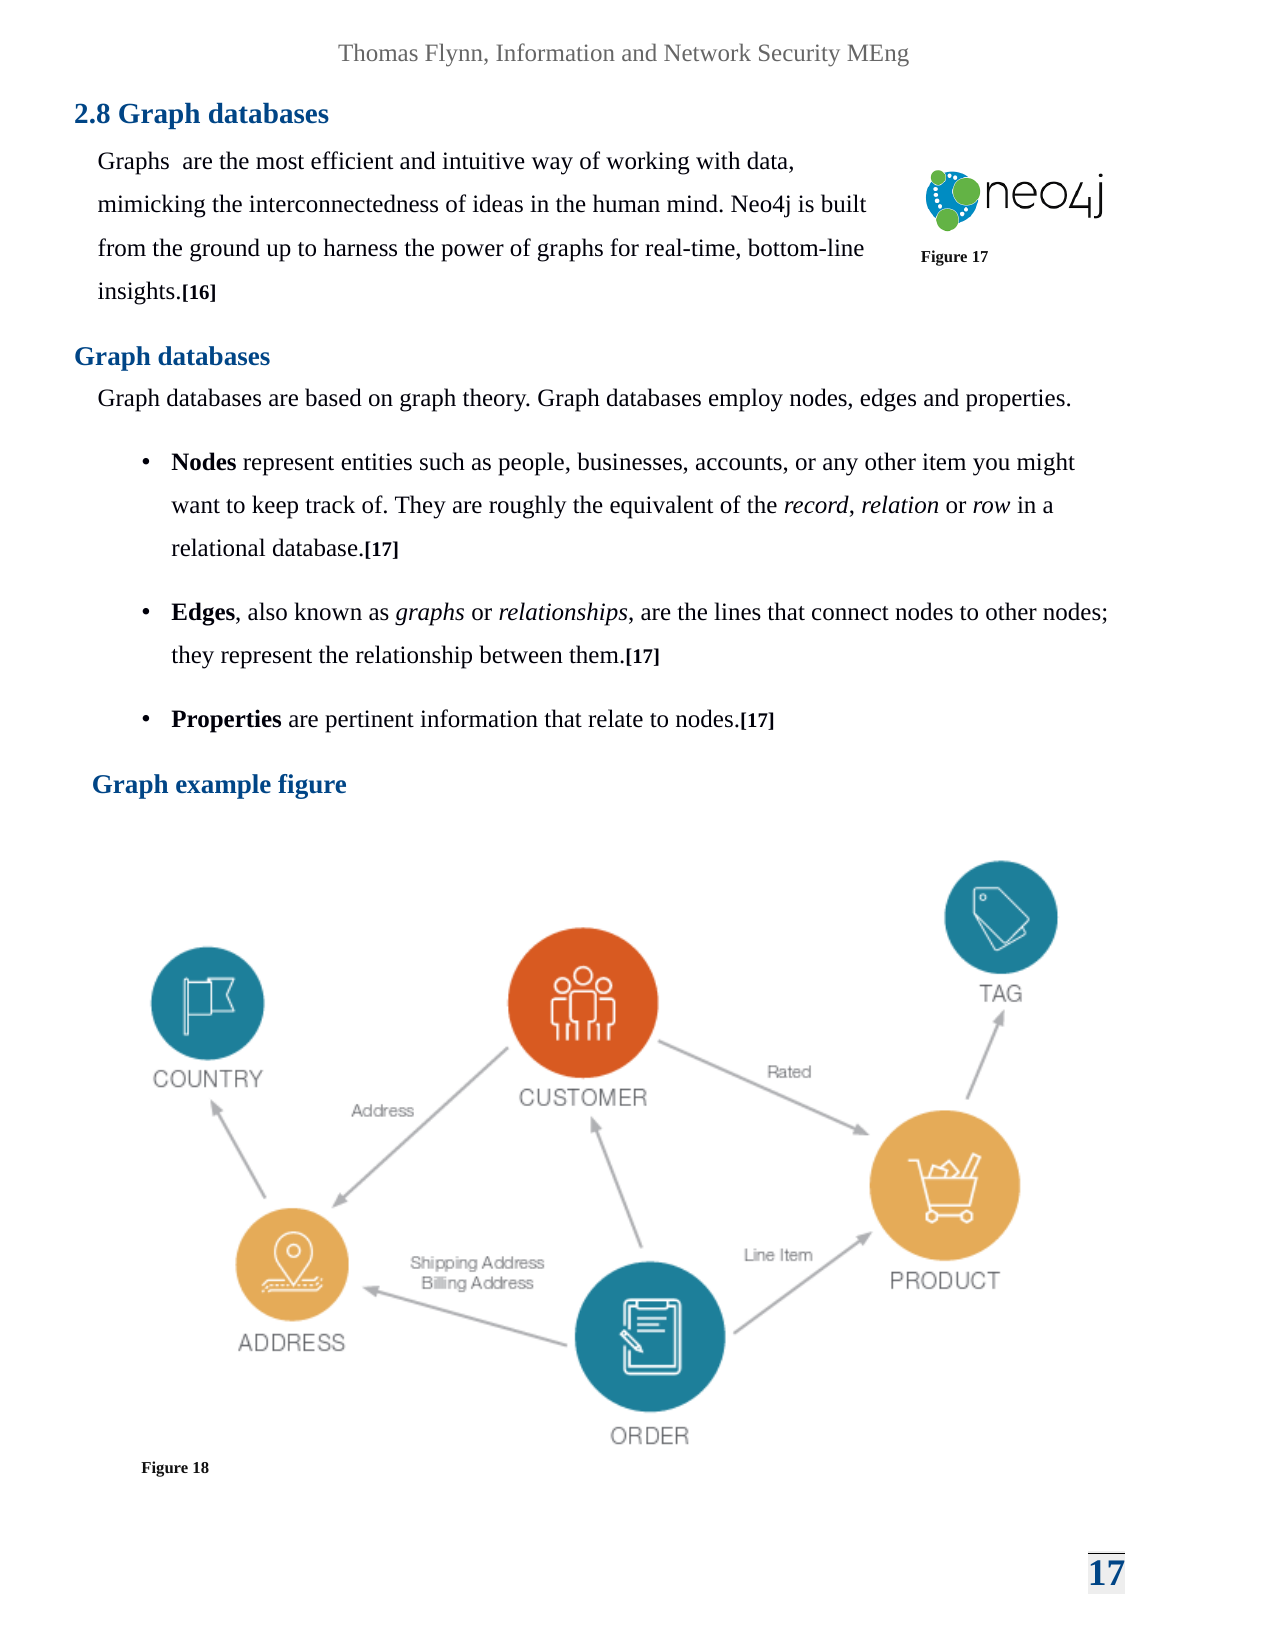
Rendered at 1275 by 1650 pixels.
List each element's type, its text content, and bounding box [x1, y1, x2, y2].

list Edges, also known as graphs or relationships, are the lines that connect nodes to other nodes; they represent the relationship between them.[17] [142, 597, 1125, 669]
text Graphs are the most efficient and intuitive way of working with data, mimicking the interconnectedness of ideas in the human mind. Neo4j is built from the ground up to harness the power of graphs for real-time, bottom-line insights.[16] [97, 146, 1126, 304]
text Graph databases are based on graph theory. Graph databases employ nodes, edges and properties. [97, 383, 1125, 411]
subtitle 2.8 Graph databases [74, 96, 1125, 129]
text Figure 18 [141, 1449, 1196, 1477]
subtitle Graph databases [74, 340, 1125, 371]
picture [920, 162, 1109, 238]
picture [141, 836, 1067, 1449]
subtitle Graph example figure [92, 768, 1125, 799]
list Properties are pertinent information that relate to nodes.[17] [142, 704, 1125, 733]
text Figure 17 [921, 238, 1126, 266]
list Nodes represent entities such as people, businesses, accounts, or any other item you might want to keep track of. They are roughly the equivalent of the record, relation or row in a relational database.[17] [142, 447, 1125, 562]
